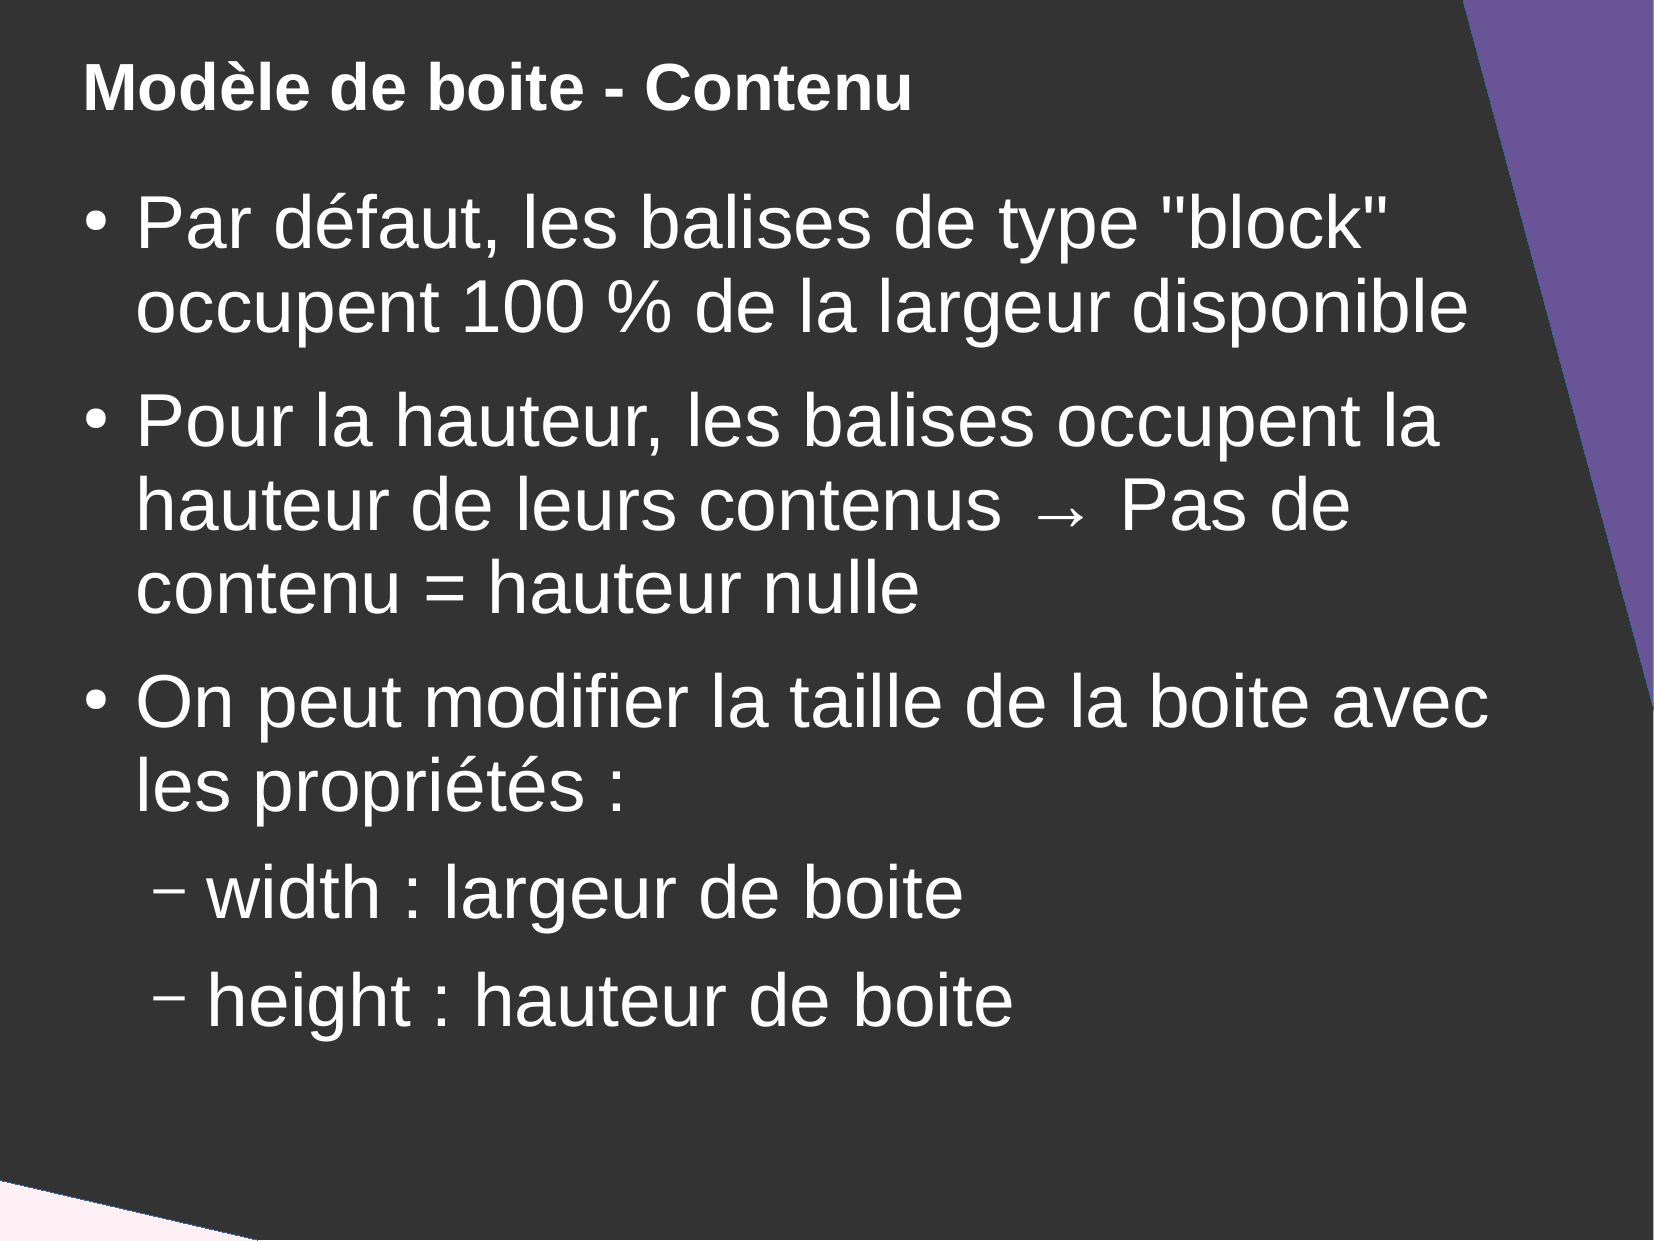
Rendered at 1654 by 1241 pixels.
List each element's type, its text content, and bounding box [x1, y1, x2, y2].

text_box [0, 1180, 262, 1241]
list Par défaut, les balises de type "block" occupent 100 % de la largeur disponible Pour la hauteur, les balises occupent la hauteur de leurs contenus → Pas de contenu = hauteur nulle On peut modifier la taille de la boite avec les propriétés : width : largeur de boite height : hauteur de boite [64, 180, 1604, 1063]
title Modèle de boite - Contenu [82, 49, 1571, 130]
text_box [1463, 0, 1654, 710]
